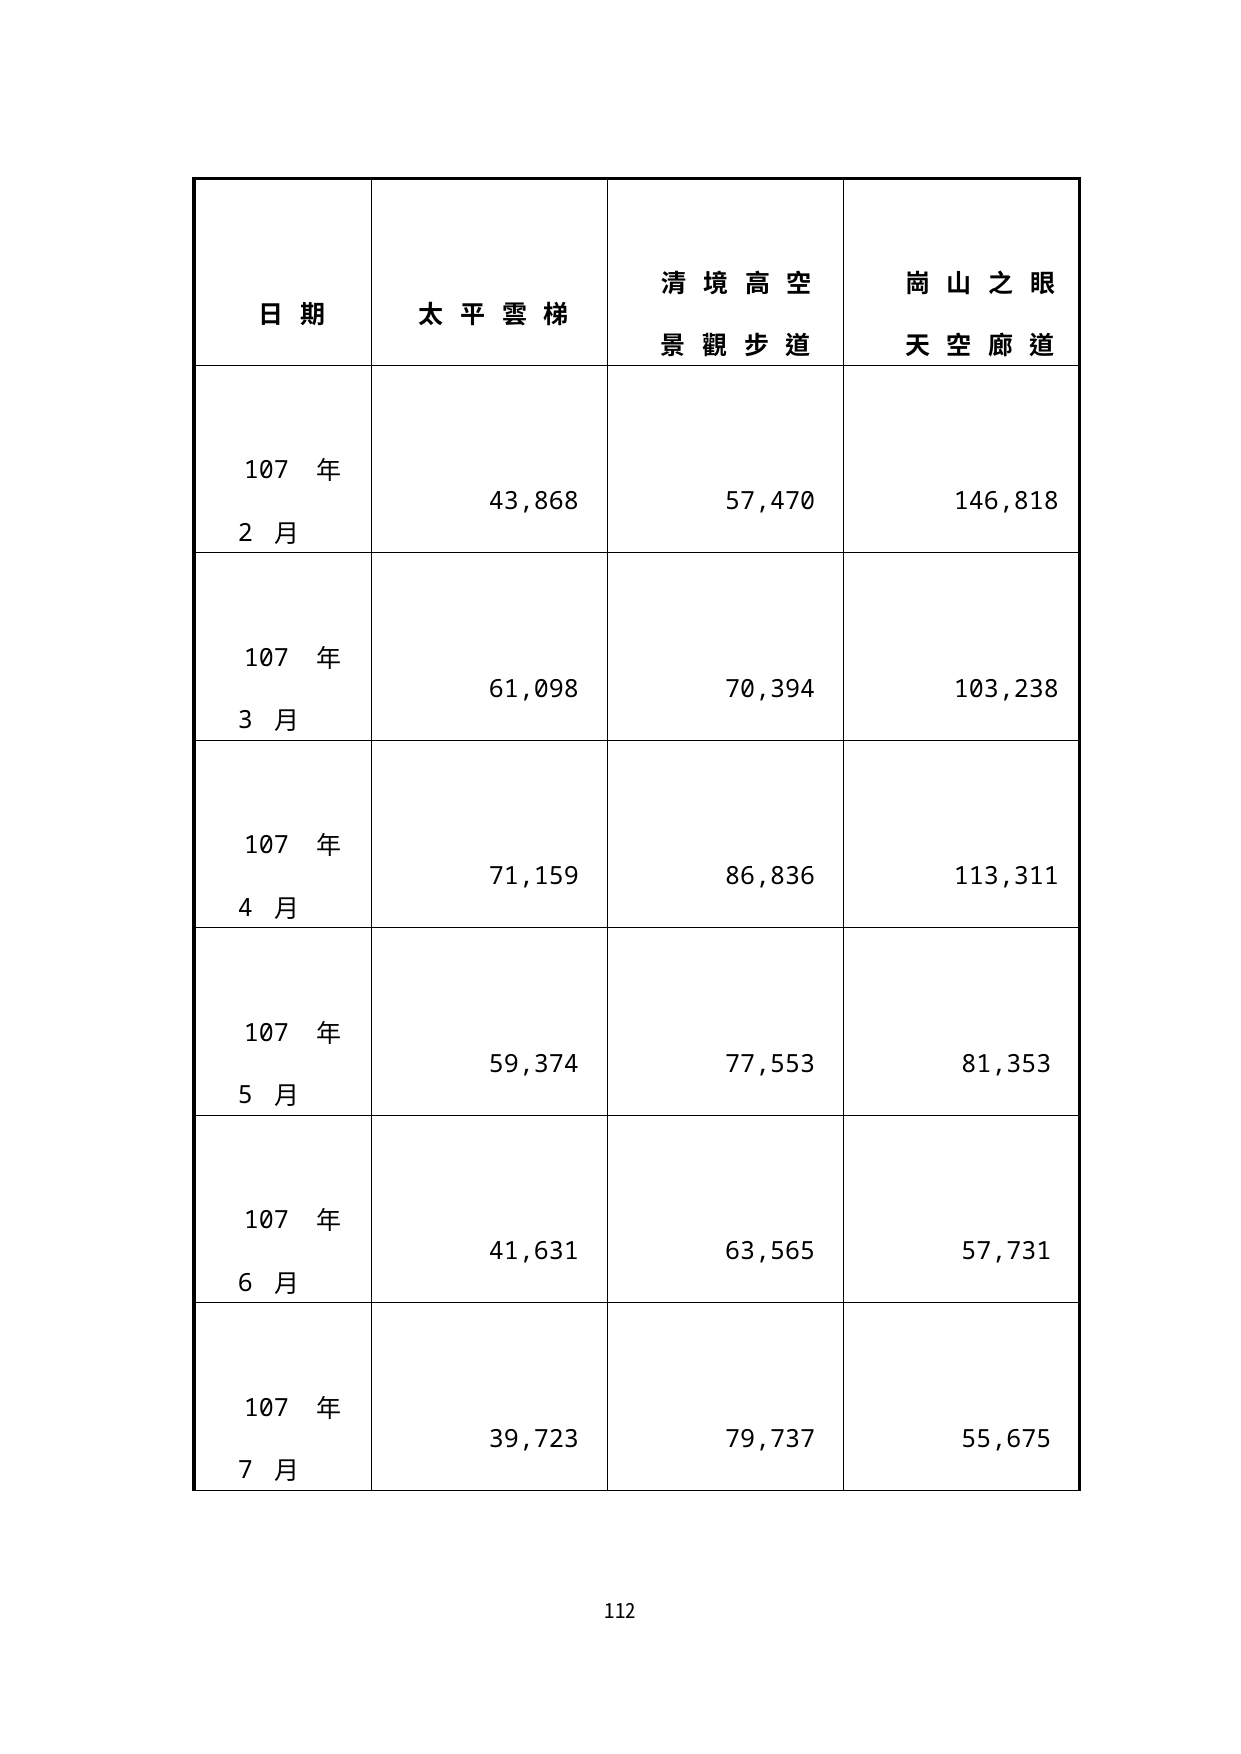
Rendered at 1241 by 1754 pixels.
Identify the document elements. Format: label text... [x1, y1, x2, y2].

table_header 清境高空景觀步道 [608, 180, 843, 365]
table_cell 39,723 [372, 1303, 607, 1490]
table_cell 59,374 [372, 928, 607, 1115]
table_cell 86,836 [608, 741, 843, 927]
table_cell 79,737 [608, 1303, 843, 1490]
table_cell 57,731 [844, 1116, 1078, 1302]
table_cell 107年4月 [196, 741, 371, 927]
table_cell 63,565 [608, 1116, 843, 1302]
table_cell 77,553 [608, 928, 843, 1115]
table_cell 107年5月 [196, 928, 371, 1115]
table_cell 107年2月 [196, 366, 371, 552]
table_header 日期 [196, 180, 371, 365]
table_cell 71,159 [372, 741, 607, 927]
table_cell 61,098 [372, 553, 607, 740]
table_cell 70,394 [608, 553, 843, 740]
table_cell 107年6月 [196, 1116, 371, 1302]
table_cell 107年7月 [196, 1303, 371, 1490]
table_cell 146,818 [844, 366, 1078, 552]
table_cell 107年3月 [196, 553, 371, 740]
table_header 崗山之眼天空廊道 [844, 180, 1078, 365]
table_cell 103,238 [844, 553, 1078, 740]
table_cell 57,470 [608, 366, 843, 552]
table_cell 81,353 [844, 928, 1078, 1115]
table_cell 43,868 [372, 366, 607, 552]
table_cell 113,311 [844, 741, 1078, 927]
table_cell 55,675 [844, 1303, 1078, 1490]
table_header 太平雲梯 [372, 180, 607, 365]
table_cell 41,631 [372, 1116, 607, 1302]
